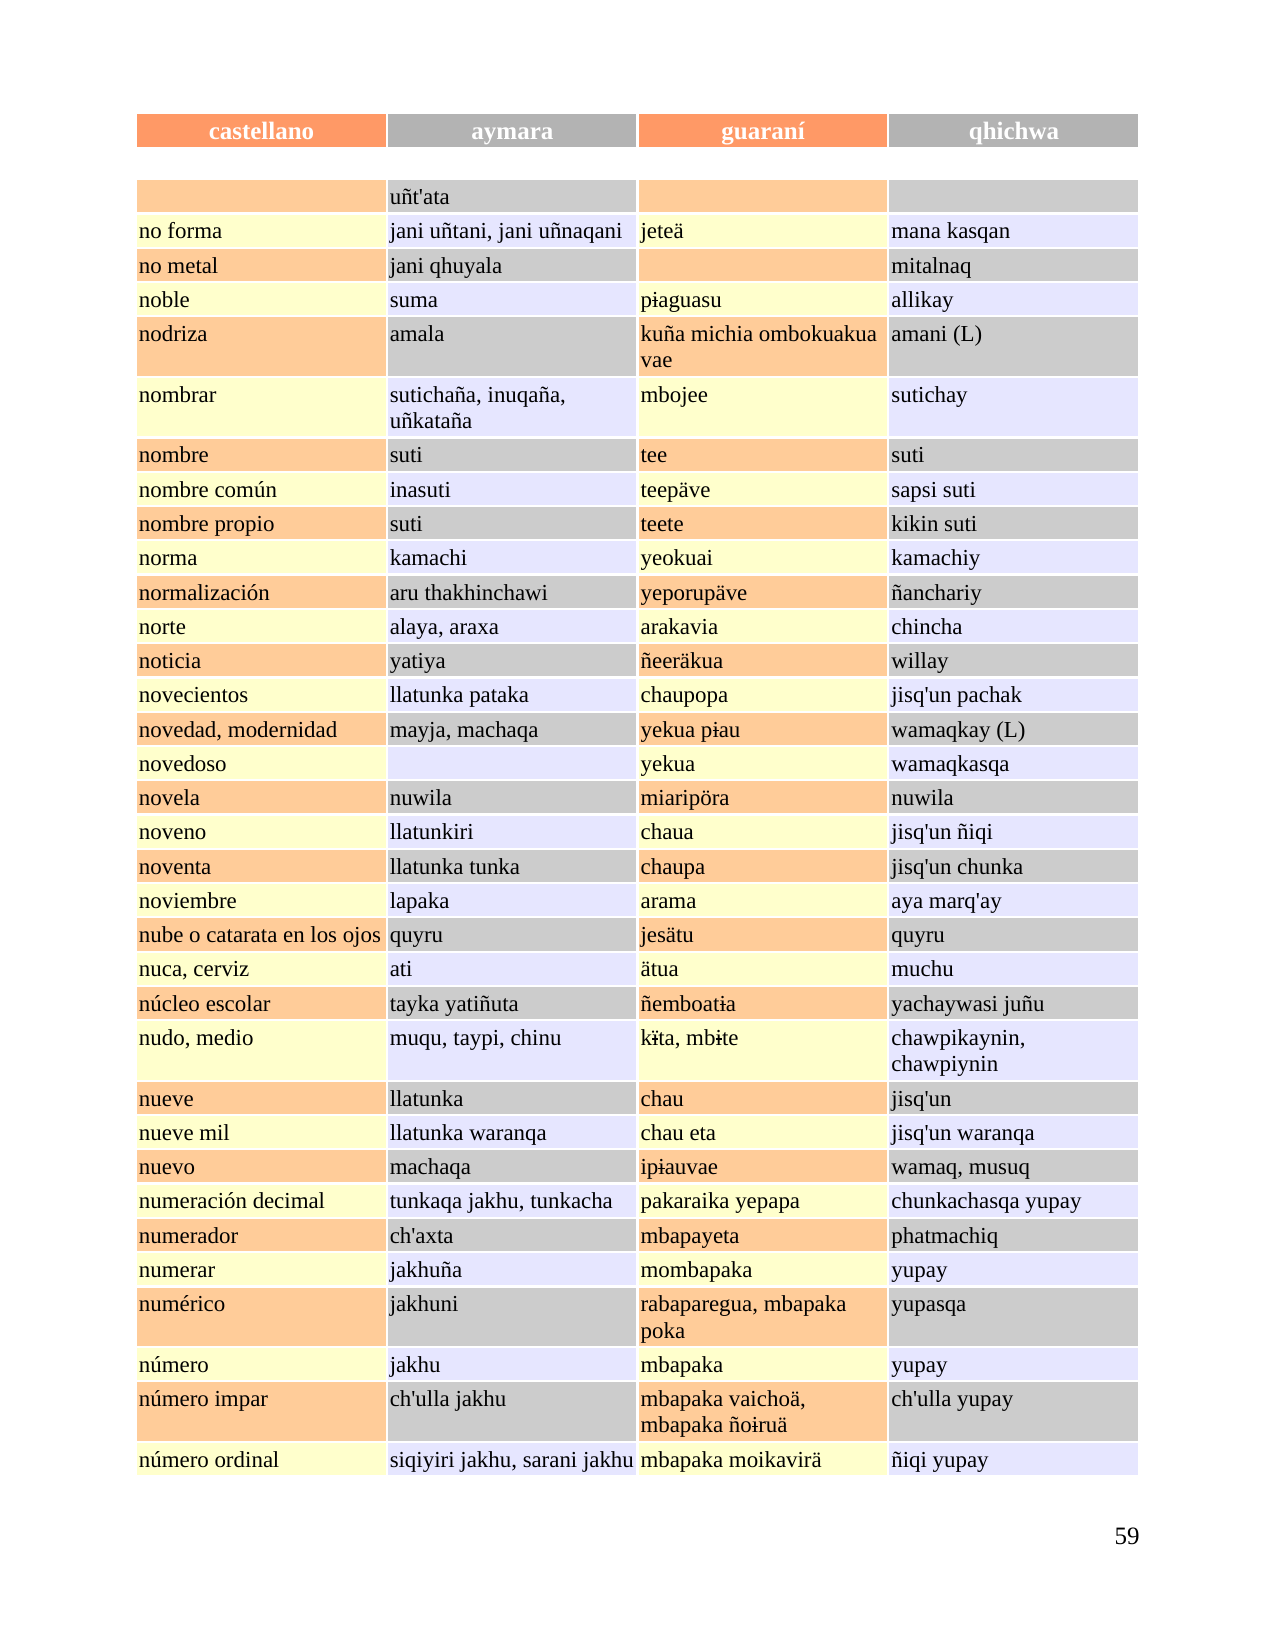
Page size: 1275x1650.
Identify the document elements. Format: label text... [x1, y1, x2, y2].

table_cell [639, 180, 887, 212]
table_cell [889, 180, 1138, 212]
table_cell muqu, taypi, chinu [388, 1021, 636, 1080]
table_cell suti [889, 439, 1138, 471]
table_cell nombre común [137, 473, 386, 505]
table_cell muchu [889, 953, 1138, 985]
table_cell mayja, machaqa [388, 713, 636, 745]
table_cell jani uñtani, jani uñnaqani [388, 215, 636, 247]
table_cell siqiyiri jakhu, sarani jakhu [388, 1443, 636, 1475]
table_cell nueve [137, 1082, 386, 1114]
table_cell yekua [639, 747, 887, 779]
table_cell yekua piau [639, 713, 887, 745]
table_cell ñemboatia [639, 987, 887, 1019]
table_cell suti [388, 507, 636, 539]
table_cell chawpikaynin, chawpiynin [889, 1021, 1138, 1080]
table_cell nube o catarata en los ojos [137, 918, 386, 951]
table_cell chincha [889, 610, 1138, 642]
table_cell nombre [137, 439, 386, 471]
table_cell [388, 747, 636, 779]
table_cell ipiauvae [639, 1150, 887, 1182]
table_cell tayka yatiñuta [388, 987, 636, 1019]
table_cell nuwila [388, 781, 636, 813]
table_cell yachaywasi juñu [889, 987, 1138, 1019]
table_cell phatmachiq [889, 1219, 1138, 1251]
table_cell pakaraika yepapa [639, 1185, 887, 1217]
table_cell miaripöra [639, 781, 887, 813]
table_cell teepäve [639, 473, 887, 505]
table_cell rabaparegua, mbapaka poka [639, 1288, 887, 1346]
table_cell norte [137, 610, 386, 642]
table_cell jisq'un chunka [889, 850, 1138, 882]
table_cell nudo, medio [137, 1021, 386, 1080]
table_cell kamachi [388, 541, 636, 573]
table_cell noviembre [137, 884, 386, 916]
table_cell allikay [889, 283, 1138, 315]
table_cell numerador [137, 1219, 386, 1251]
table_cell mbapaka [639, 1348, 887, 1380]
table_cell noveno [137, 816, 386, 848]
table_cell jakhuña [388, 1253, 636, 1285]
table_cell normalización [137, 576, 386, 608]
table_cell novedoso [137, 747, 386, 779]
table_cell jisq'un ñiqi [889, 816, 1138, 848]
table_cell aru thakhinchawi [388, 576, 636, 608]
table_cell suti [388, 439, 636, 471]
table_cell piaguasu [639, 283, 887, 315]
table_cell no forma [137, 215, 386, 247]
table_cell jakhuni [388, 1288, 636, 1346]
table_cell arakavia [639, 610, 887, 642]
table_cell ñiqi yupay [889, 1443, 1138, 1475]
table_cell numérico [137, 1288, 386, 1346]
table_cell jisq'un waranqa [889, 1116, 1138, 1148]
table_cell mana kasqan [889, 215, 1138, 247]
table_cell mitalnaq [889, 249, 1138, 281]
table_cell sapsi suti [889, 473, 1138, 505]
table_cell ati [388, 953, 636, 985]
table_cell novedad, modernidad [137, 713, 386, 745]
table_cell alaya, araxa [388, 610, 636, 642]
table_cell wamaqkasqa [889, 747, 1138, 779]
table_cell nuca, cerviz [137, 953, 386, 985]
table_cell lapaka [388, 884, 636, 916]
table_cell yeporupäve [639, 576, 887, 608]
table_cell sutichay [889, 378, 1138, 436]
table_cell amala [388, 317, 636, 376]
table_cell kuña michia ombokuakua vae [639, 317, 887, 376]
table_cell yeokuai [639, 541, 887, 573]
table_cell llatunka tunka [388, 850, 636, 882]
table_cell chaupopa [639, 679, 887, 711]
table_cell nodriza [137, 317, 386, 376]
table_cell noble [137, 283, 386, 315]
table_cell [137, 180, 386, 212]
table_cell kikin suti [889, 507, 1138, 539]
table_cell llatunka pataka [388, 679, 636, 711]
table_cell llatunka [388, 1082, 636, 1114]
table_cell no metal [137, 249, 386, 281]
table_cell machaqa [388, 1150, 636, 1182]
table_cell núcleo escolar [137, 987, 386, 1019]
table_cell jesätu [639, 918, 887, 951]
table_cell nombre propio [137, 507, 386, 539]
table_cell mombapaka [639, 1253, 887, 1285]
table_cell yupay [889, 1253, 1138, 1285]
table_cell nueve mil [137, 1116, 386, 1148]
table_cell [639, 249, 887, 281]
table_cell chau [639, 1082, 887, 1114]
table_cell jisq'un pachak [889, 679, 1138, 711]
table_cell yatiya [388, 644, 636, 676]
table_cell noventa [137, 850, 386, 882]
table_cell norma [137, 541, 386, 573]
table_cell chau eta [639, 1116, 887, 1148]
table_cell wamaq, musuq [889, 1150, 1138, 1182]
table_cell mbapaka moikavirä [639, 1443, 887, 1475]
table_cell novecientos [137, 679, 386, 711]
table_cell quyru [388, 918, 636, 951]
table_cell chaupa [639, 850, 887, 882]
table_cell suma [388, 283, 636, 315]
table_cell mbapaka vaichoä, mbapaka ñoiruä [639, 1382, 887, 1441]
table_cell número ordinal [137, 1443, 386, 1475]
table_cell kïta, mbite [639, 1021, 887, 1080]
table_cell yupasqa [889, 1288, 1138, 1346]
table_cell ñeeräkua [639, 644, 887, 676]
table_cell mbojee [639, 378, 887, 436]
table_cell ch'ulla yupay [889, 1382, 1138, 1441]
table_cell uñt'ata [388, 180, 636, 212]
table_cell jeteä [639, 215, 887, 247]
table_cell chaua [639, 816, 887, 848]
table_cell nuwila [889, 781, 1138, 813]
table_cell jani qhuyala [388, 249, 636, 281]
table_cell wamaqkay (L) [889, 713, 1138, 745]
table_cell arama [639, 884, 887, 916]
table_cell llatunkiri [388, 816, 636, 848]
table_cell numerar [137, 1253, 386, 1285]
table_cell jakhu [388, 1348, 636, 1380]
table_cell novela [137, 781, 386, 813]
table_cell ätua [639, 953, 887, 985]
table_cell ch'ulla jakhu [388, 1382, 636, 1441]
table_cell tee [639, 439, 887, 471]
table_cell nuevo [137, 1150, 386, 1182]
table_cell amani (L) [889, 317, 1138, 376]
table_cell chunkachasqa yupay [889, 1185, 1138, 1217]
table_cell teete [639, 507, 887, 539]
table_cell kamachiy [889, 541, 1138, 573]
table_cell ch'axta [388, 1219, 636, 1251]
table_cell tunkaqa jakhu, tunkacha [388, 1185, 636, 1217]
table_cell nombrar [137, 378, 386, 436]
table_cell mbapayeta [639, 1219, 887, 1251]
table_cell ñanchariy [889, 576, 1138, 608]
table_cell numeración decimal [137, 1185, 386, 1217]
table_cell willay [889, 644, 1138, 676]
table_cell quyru [889, 918, 1138, 951]
table_cell noticia [137, 644, 386, 676]
table_cell llatunka waranqa [388, 1116, 636, 1148]
table_cell aya marq'ay [889, 884, 1138, 916]
table_cell jisq'un [889, 1082, 1138, 1114]
table_cell número [137, 1348, 386, 1380]
table_cell yupay [889, 1348, 1138, 1380]
table_cell número impar [137, 1382, 386, 1441]
table_cell inasuti [388, 473, 636, 505]
table_cell sutichaña, inuqaña, uñkataña [388, 378, 636, 436]
